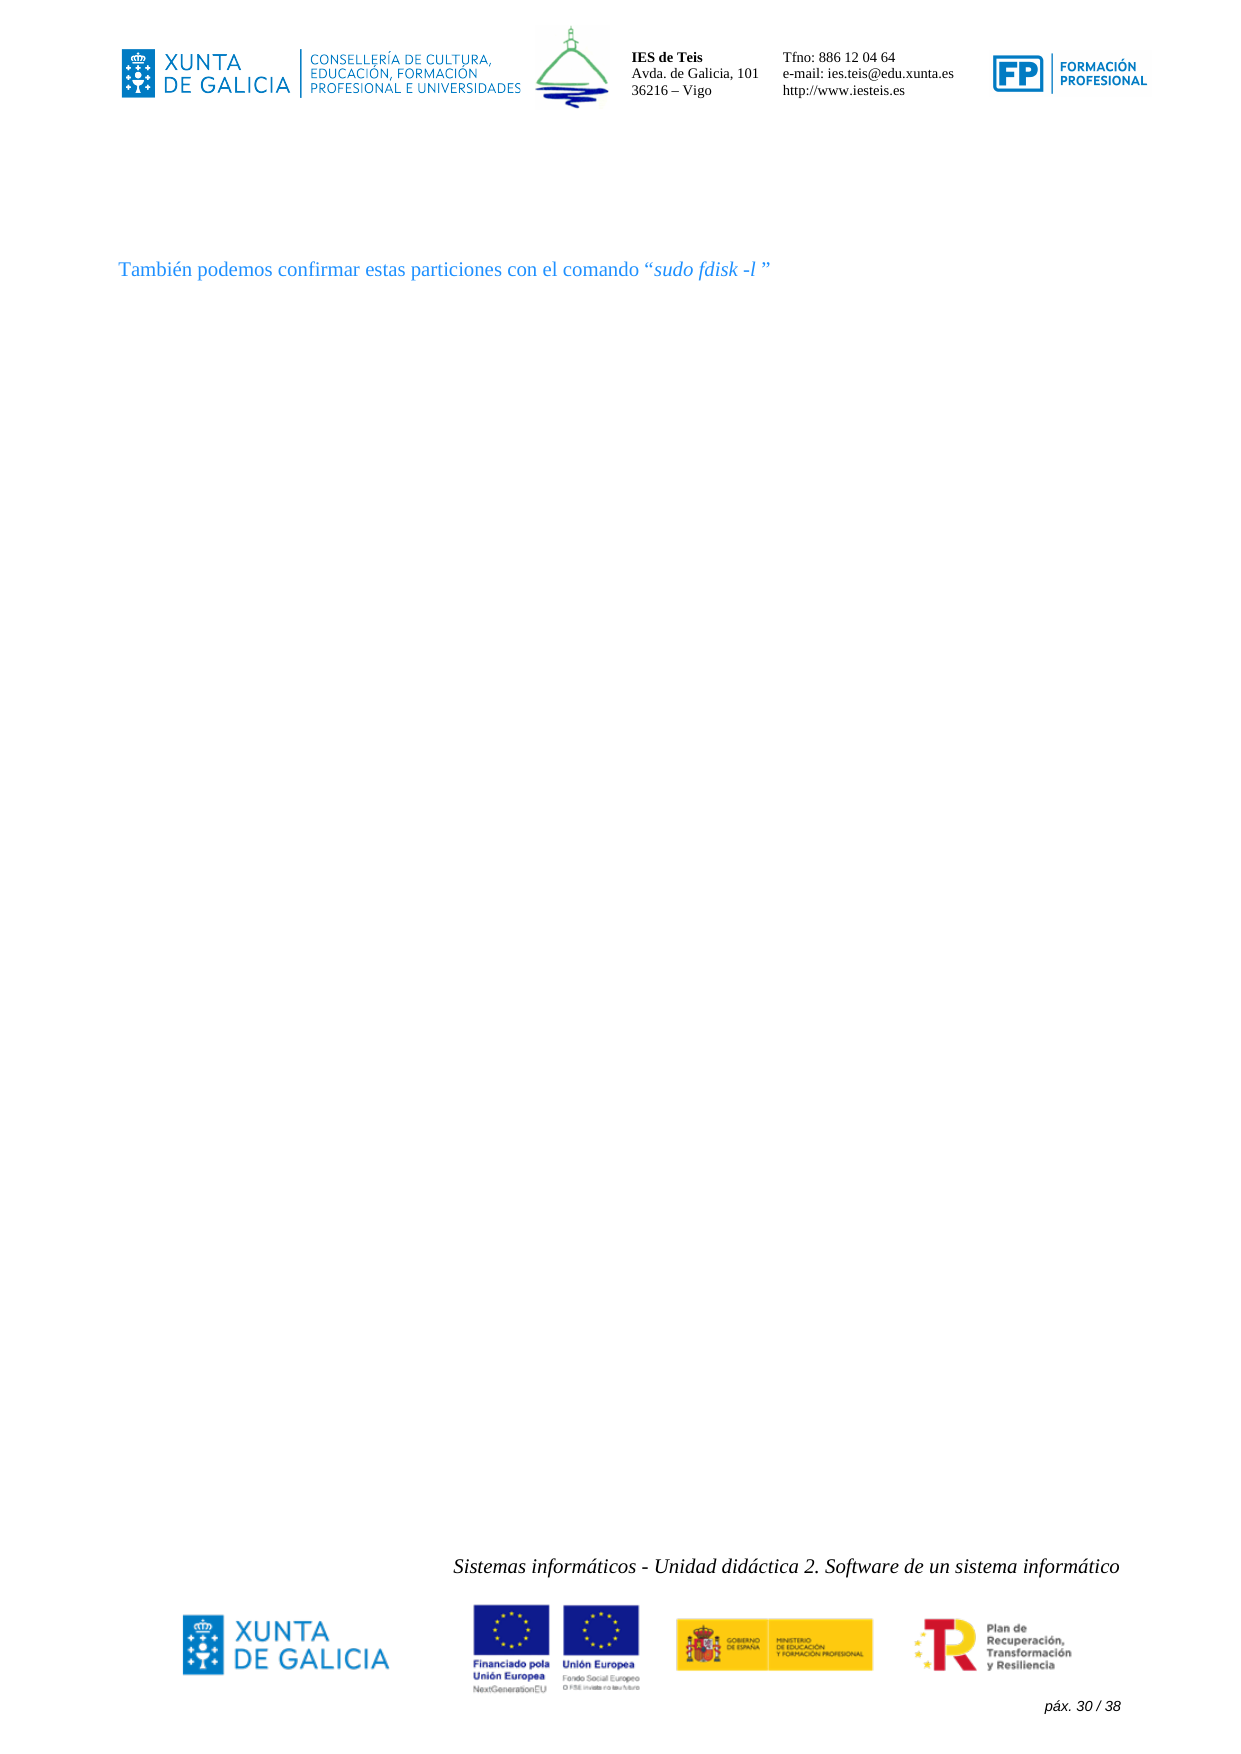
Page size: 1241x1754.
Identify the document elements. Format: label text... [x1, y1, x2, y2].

text También podemos confirmar estas particiones con el comando “sudo fdisk -l ” [118, 257, 1122, 281]
picture [121, 49, 521, 98]
picture [182, 1593, 1085, 1700]
picture [534, 25, 611, 110]
picture [989, 50, 1153, 97]
